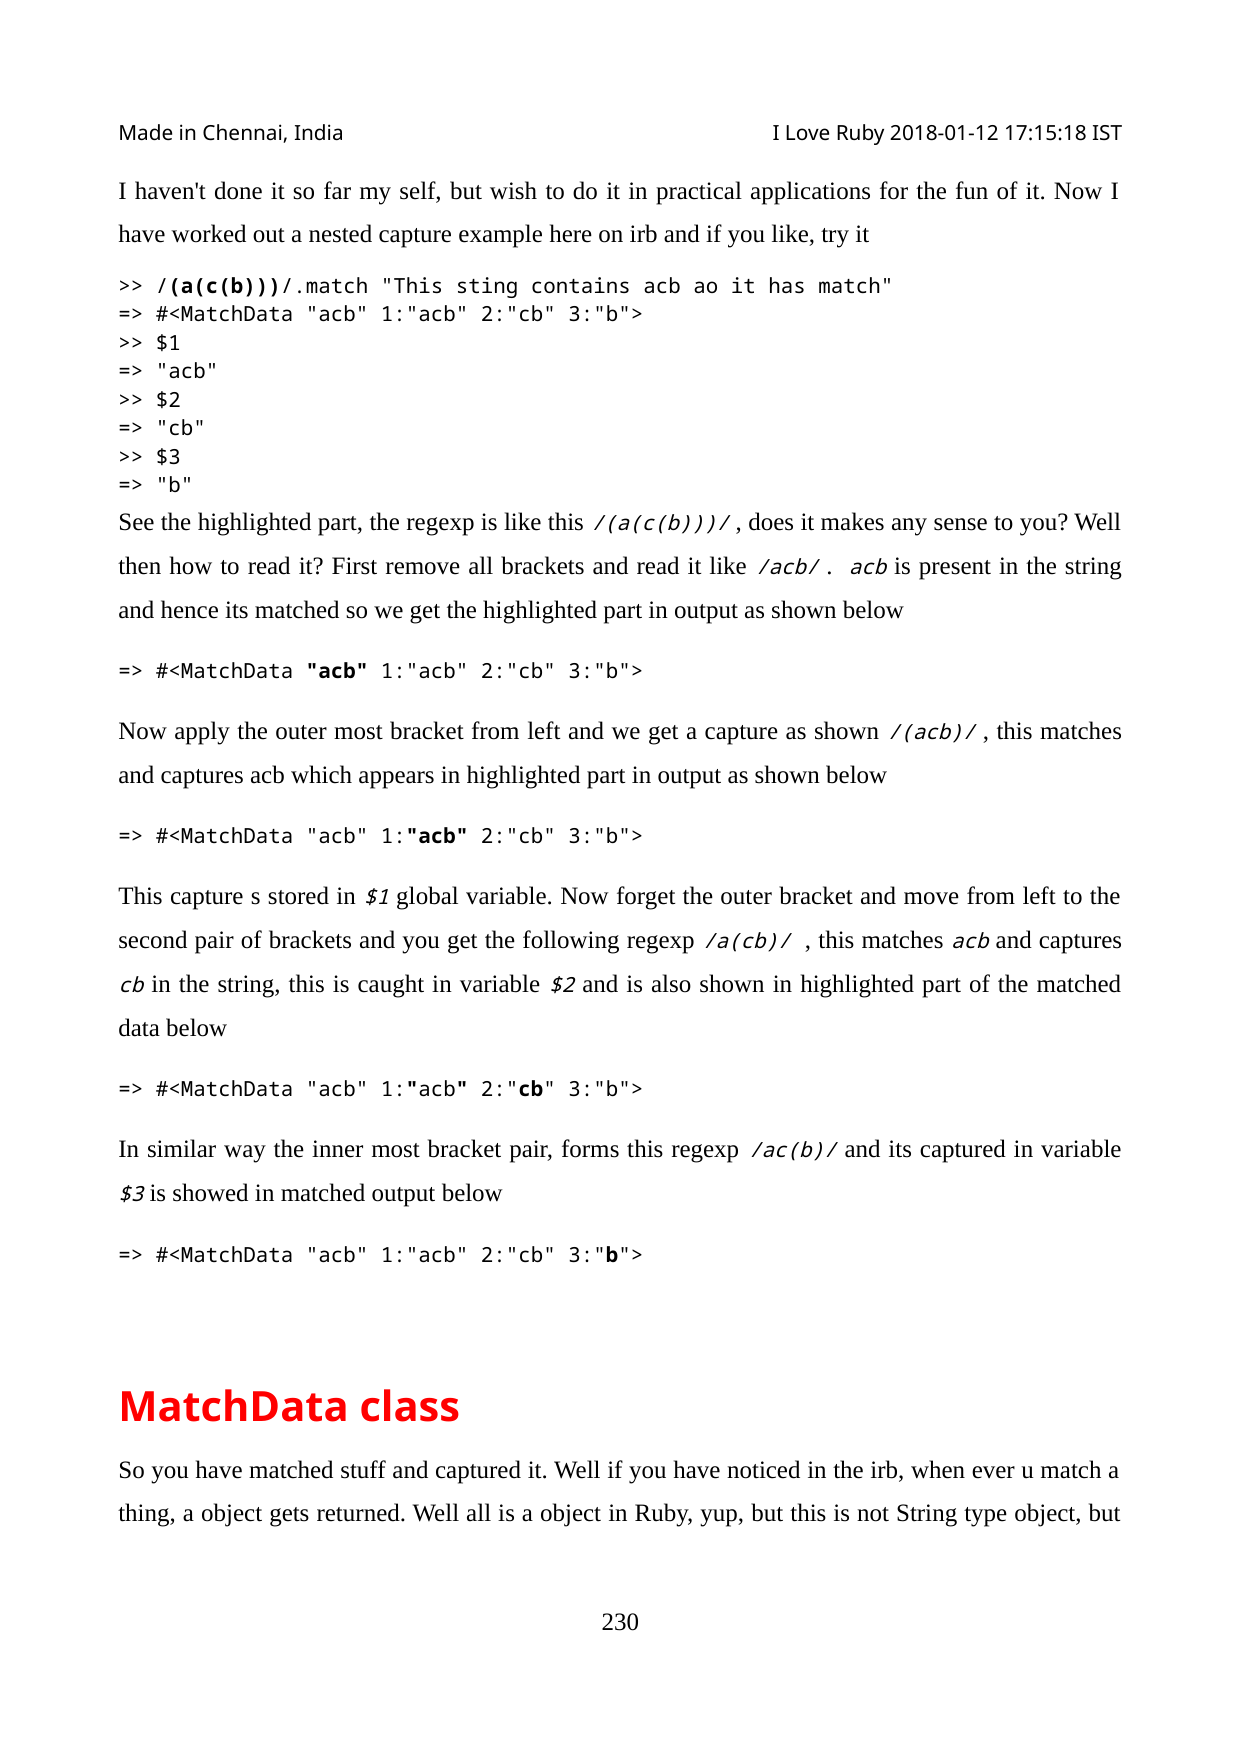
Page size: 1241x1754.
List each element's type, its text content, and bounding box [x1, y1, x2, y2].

text >> $2 [118, 385, 1122, 413]
text => #<MatchData "acb" 1:"acb" 2:"cb" 3:"b"> [118, 299, 1122, 328]
text => #<MatchData "acb" 1:"acb" 2:"cb" 3:"b"> [118, 656, 1122, 684]
text In similar way the inner most bracket pair, forms this regexp /ac(b)/ and its captured in variable $3 is showed in matched output below [118, 1134, 1122, 1207]
text => "acb" [118, 356, 1122, 385]
text I haven't done it so far my self, but wish to do it in practical applications for the fun of it. Now I have worked out a nested capture example here on irb and if you like, try it [118, 176, 1122, 248]
text => #<MatchData "acb" 1:"acb" 2:"cb" 3:"b"> [118, 1240, 1122, 1268]
text So you have matched stuff and captured it. Well if you have noticed in the irb, when ever u match a thing, a object gets returned. Well all is a object in Ruby, yup, but this is not String type object, but [118, 1455, 1122, 1527]
text This capture s stored in $1 global variable. Now forget the outer bracket and move from left to the second pair of brackets and you get the following regexp /a(cb)/ , this matches acb and captures cb in the string, this is caught in variable $2 and is also shown in highlighted part of the matched data below [118, 881, 1122, 1042]
text => "b" [118, 470, 1122, 499]
text >> $3 [118, 442, 1122, 470]
text >> $1 [118, 328, 1122, 356]
text Now apply the outer most bracket from left and we get a capture as shown /(acb)/ , this matches and captures acb which appears in highlighted part in output as shown below [118, 716, 1122, 789]
text See the highlighted part, the regexp is like this /(a(c(b)))/ , does it makes any sense to you? Well then how to read it? First remove all brackets and read it like /acb/ . acb is present in the string and hence its matched so we get the highlighted part in output as shown below [118, 507, 1122, 624]
text => #<MatchData "acb" 1:"acb" 2:"cb" 3:"b"> [118, 821, 1122, 849]
text => #<MatchData "acb" 1:"acb" 2:"cb" 3:"b"> [118, 1074, 1122, 1102]
text => "cb" [118, 413, 1122, 442]
text >> /(a(c(b)))/.match "This sting contains acb ao it has match" [118, 271, 1122, 299]
subtitle MatchData class [118, 1377, 1122, 1434]
